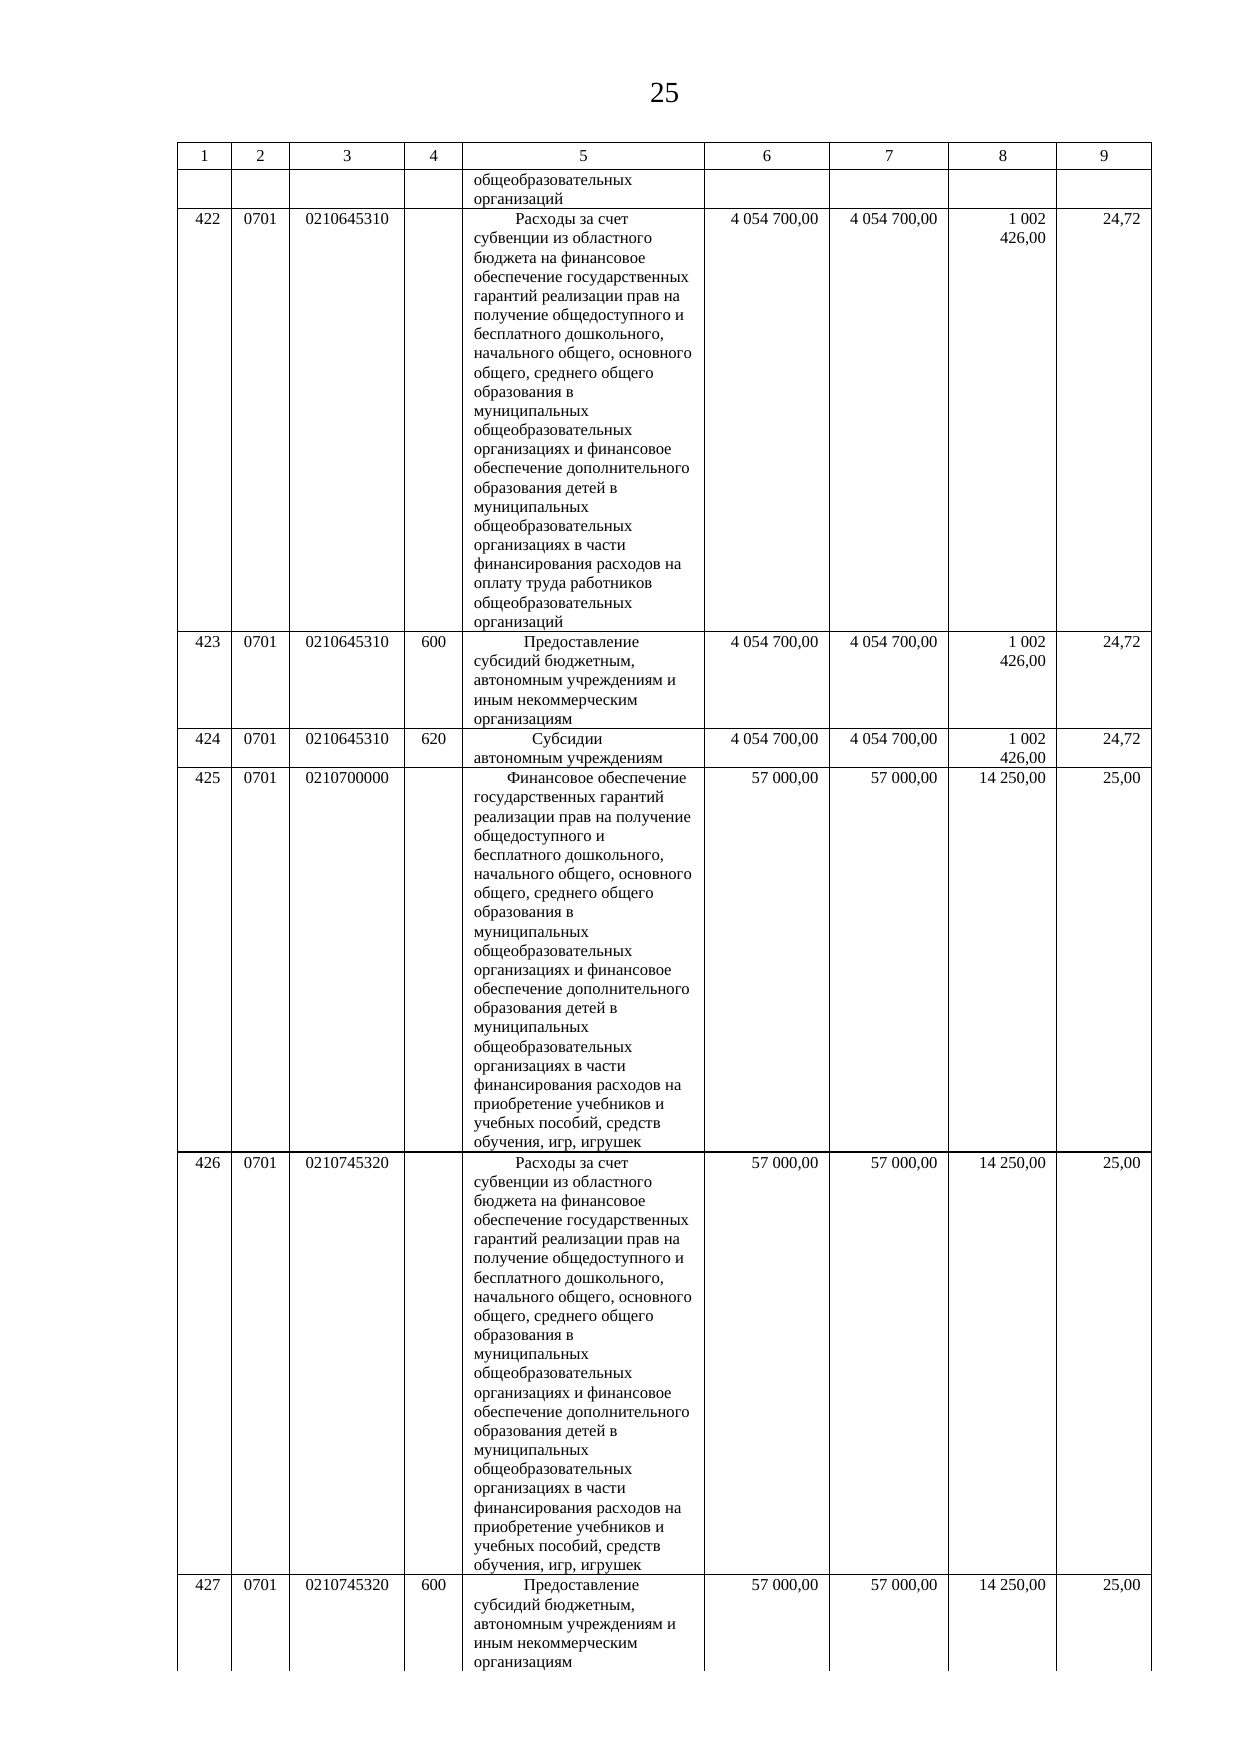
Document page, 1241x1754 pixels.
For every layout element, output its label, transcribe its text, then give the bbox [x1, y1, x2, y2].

table_cell 0210645310 [290, 632, 404, 728]
table_cell 425 [178, 768, 231, 1151]
table_cell [405, 768, 462, 1151]
table_cell 620 [405, 729, 462, 767]
table_cell 57 000,00 [830, 1575, 948, 1671]
table_cell 57 000,00 [705, 1575, 829, 1671]
table_cell 424 [178, 729, 231, 767]
table_cell 0701 [232, 729, 289, 767]
table_header 6 [705, 143, 829, 169]
table_header 5 [463, 143, 704, 169]
table_header 3 [290, 143, 404, 169]
table_cell 25,00 [1057, 1153, 1151, 1574]
table_cell 0701 [232, 209, 289, 631]
table_cell [178, 170, 231, 208]
table_cell 4 054 700,00 [705, 209, 829, 631]
table_cell 14 250,00 [949, 1153, 1056, 1574]
table_cell [405, 1153, 462, 1574]
table_cell 0210645310 [290, 729, 404, 767]
table_cell 0701 [232, 1575, 289, 1671]
table_cell Расходы за счет субвенции из областного бюджета на финансовое обеспечение государственных гарантий реализации прав на получение общедоступного и бесплатного дошкольного, начального общего, основного общего, среднего общего образования в муниципальных общеобразовательных организациях и финансовое обеспечение дополнительного образования детей в муниципальных общеобразовательных организациях в части финансирования расходов на приобретение учебников и учебных пособий, средств обучения, игр, игрушек [463, 1153, 704, 1574]
table_cell 426 [178, 1153, 231, 1574]
table_cell 4 054 700,00 [705, 632, 829, 728]
table_cell 1 002 426,00 [949, 209, 1056, 631]
table_cell 0210700000 [290, 768, 404, 1151]
table_cell общеобразовательных организаций [463, 170, 704, 208]
table_cell [705, 170, 829, 208]
table_cell 0701 [232, 632, 289, 728]
table_cell 14 250,00 [949, 768, 1056, 1151]
table_cell 0210745320 [290, 1575, 404, 1671]
table_cell 0210645310 [290, 209, 404, 631]
table_cell 24,72 [1057, 632, 1151, 728]
table_cell [405, 209, 462, 631]
table_cell [1057, 170, 1151, 208]
table_cell 4 054 700,00 [830, 209, 948, 631]
table_header 4 [405, 143, 462, 169]
table_cell 57 000,00 [705, 768, 829, 1151]
table_header 2 [232, 143, 289, 169]
table_cell 4 054 700,00 [830, 729, 948, 767]
table_cell 600 [405, 1575, 462, 1671]
table_header 7 [830, 143, 948, 169]
table_cell [232, 170, 289, 208]
table_cell 25,00 [1057, 1575, 1151, 1671]
table_cell 24,72 [1057, 729, 1151, 767]
table_cell 57 000,00 [705, 1153, 829, 1574]
table_cell 422 [178, 209, 231, 631]
table_cell 0701 [232, 768, 289, 1151]
table_cell 0210745320 [290, 1153, 404, 1574]
table_header 8 [949, 143, 1056, 169]
table_cell [830, 170, 948, 208]
table_cell 600 [405, 632, 462, 728]
table_cell Предоставление субсидий бюджетным, автономным учреждениям и иным некоммерческим организациям [463, 632, 704, 728]
table_cell 1 002 426,00 [949, 632, 1056, 728]
table_cell 24,72 [1057, 209, 1151, 631]
table_cell 4 054 700,00 [705, 729, 829, 767]
table_cell 423 [178, 632, 231, 728]
table_cell 57 000,00 [830, 1153, 948, 1574]
table_cell Предоставление субсидий бюджетным, автономным учреждениям и иным некоммерческим организациям [463, 1575, 704, 1671]
table_header 9 [1057, 143, 1151, 169]
table_cell Субсидии автономным учреждениям [463, 729, 704, 767]
table_cell 14 250,00 [949, 1575, 1056, 1671]
table_cell [949, 170, 1056, 208]
table_cell Расходы за счет субвенции из областного бюджета на финансовое обеспечение государственных гарантий реализации прав на получение общедоступного и бесплатного дошкольного, начального общего, основного общего, среднего общего образования в муниципальных общеобразовательных организациях и финансовое обеспечение дополнительного образования детей в муниципальных общеобразовательных организациях в части финансирования расходов на оплату труда работников общеобразовательных организаций [463, 209, 704, 631]
table_cell 4 054 700,00 [830, 632, 948, 728]
table_cell 0701 [232, 1153, 289, 1574]
table_cell Финансовое обеспечение государственных гарантий реализации прав на получение общедоступного и бесплатного дошкольного, начального общего, основного общего, среднего общего образования в муниципальных общеобразовательных организациях и финансовое обеспечение дополнительного образования детей в муниципальных общеобразовательных организациях в части финансирования расходов на приобретение учебников и учебных пособий, средств обучения, игр, игрушек [463, 768, 704, 1151]
table_cell 25,00 [1057, 768, 1151, 1151]
table_cell [290, 170, 404, 208]
table_cell [405, 170, 462, 208]
table_cell 1 002 426,00 [949, 729, 1056, 767]
table_cell 427 [178, 1575, 231, 1671]
table_header 1 [178, 143, 231, 169]
table_cell 57 000,00 [830, 768, 948, 1151]
